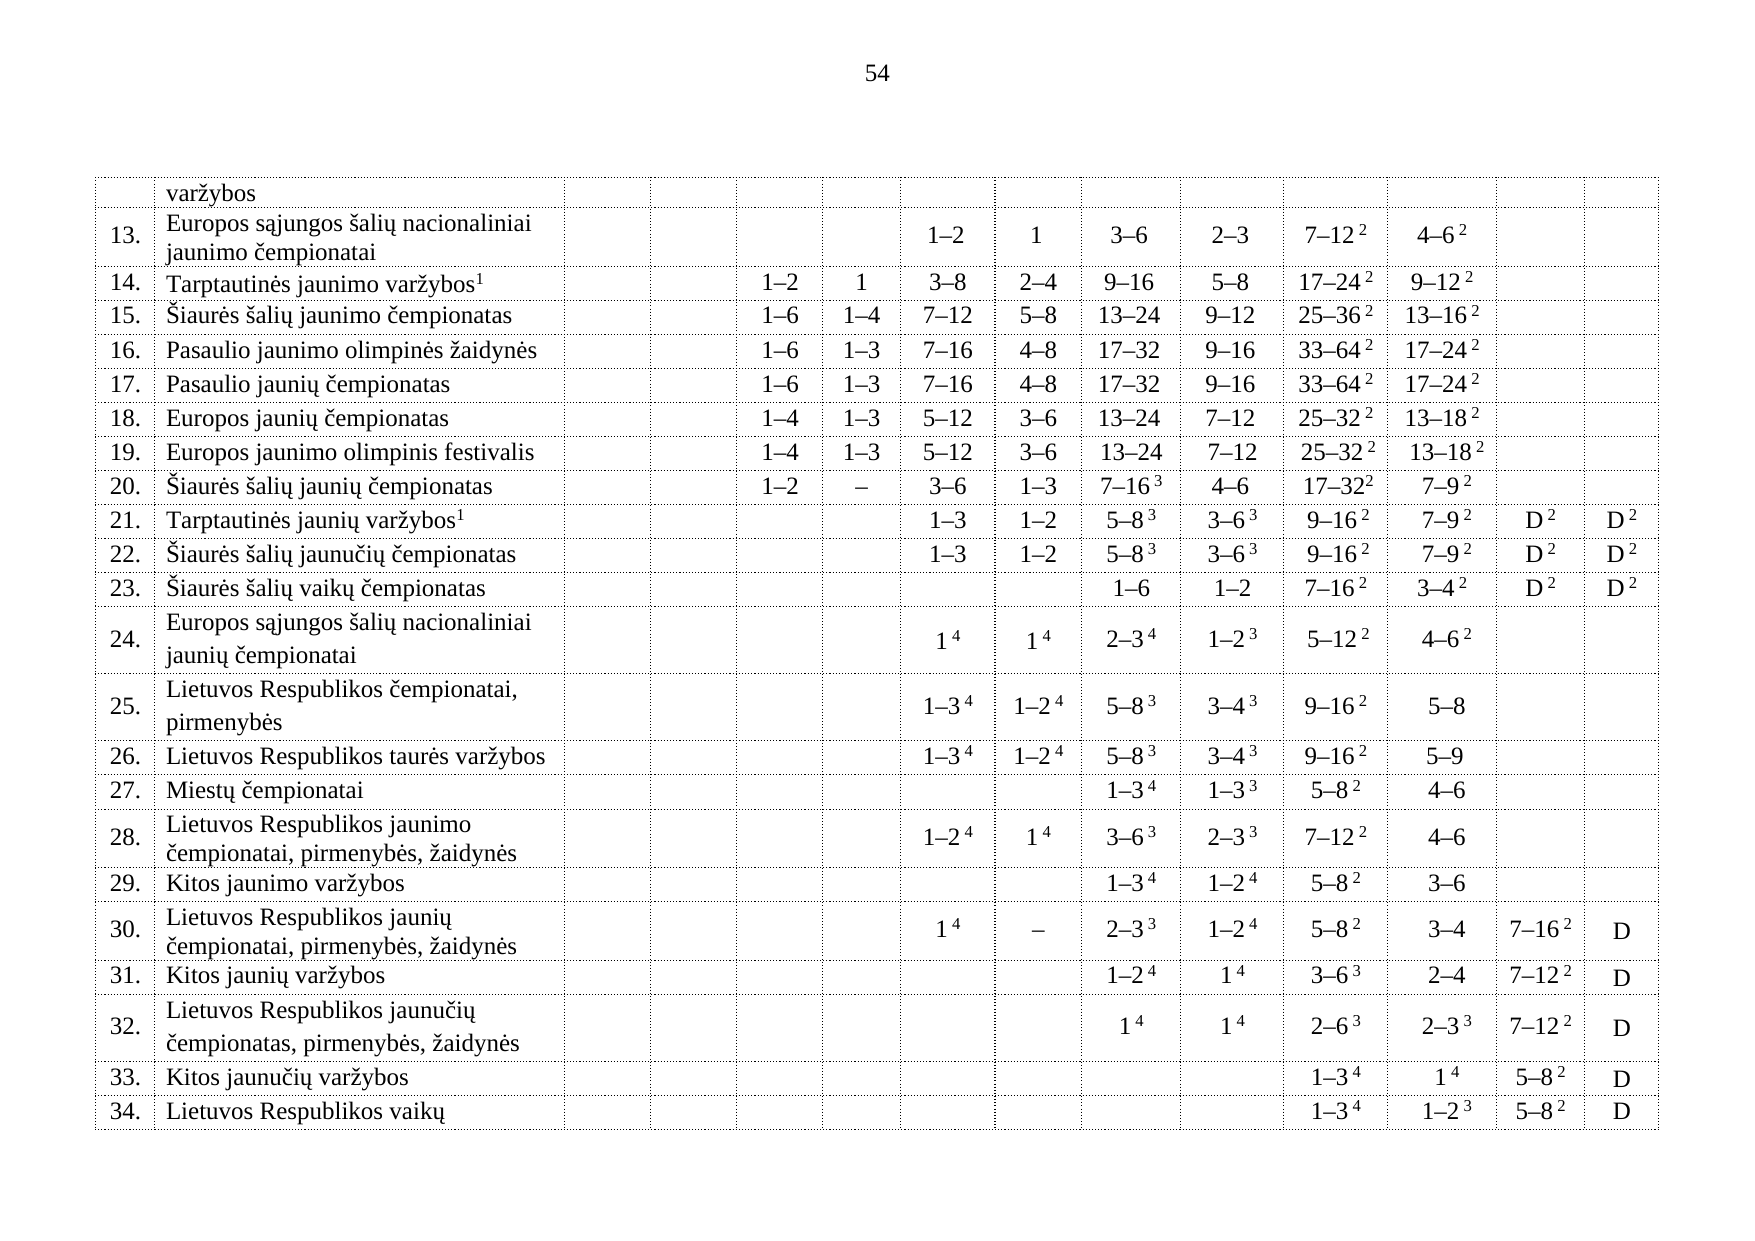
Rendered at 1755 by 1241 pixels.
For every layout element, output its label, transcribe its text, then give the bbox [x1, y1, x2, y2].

table_cell 7–16 3 [1081, 470, 1181, 504]
table_cell [737, 606, 823, 673]
table_cell 20. [96, 470, 155, 504]
table_cell 23. [96, 572, 155, 606]
table_cell 19. [96, 436, 155, 470]
table_cell 2–3 3 [1387, 994, 1496, 1061]
table_cell 17–24 2 [1387, 334, 1496, 368]
table_cell [1585, 266, 1658, 299]
table_cell 1–3 [900, 538, 995, 572]
table_cell [900, 1061, 995, 1095]
table_cell 3–6 3 [1181, 538, 1284, 572]
table_cell 1–4 [737, 402, 823, 436]
table_cell 5–8 2 [1284, 774, 1387, 808]
table_cell 13–24 [1081, 402, 1181, 436]
table_cell 25–36 2 [1284, 300, 1387, 334]
table_cell 3–6 3 [1081, 809, 1181, 867]
table_cell [737, 740, 823, 774]
table_cell 7–12 2 [1496, 960, 1585, 994]
table_cell [564, 901, 650, 959]
table_cell [1181, 1061, 1284, 1095]
table_cell 7–12 2 [1284, 809, 1387, 867]
table_cell [1496, 402, 1585, 436]
table_cell [823, 504, 900, 538]
table_cell [564, 334, 650, 368]
table_cell [1585, 740, 1658, 774]
table_cell [995, 774, 1081, 808]
table_cell 31. [96, 960, 155, 994]
table_cell [650, 470, 737, 504]
table_cell [650, 368, 737, 402]
table_cell 1–3 [823, 402, 900, 436]
table_cell 1–4 [737, 436, 823, 470]
table_cell 7–16 [900, 334, 995, 368]
table_cell [1081, 1095, 1181, 1129]
table_cell [1496, 207, 1585, 266]
table_cell [564, 572, 650, 606]
table_cell [650, 994, 737, 1061]
table_cell [1585, 368, 1658, 402]
table_cell 3–4 3 [1181, 673, 1284, 740]
table_cell 33. [96, 1061, 155, 1095]
table_cell 7–12 [900, 300, 995, 334]
table_cell [650, 809, 737, 867]
table_cell Lietuvos Respublikos čempionatai, pirmenybės [155, 673, 564, 740]
table_cell [1081, 177, 1181, 207]
table_cell [1585, 606, 1658, 673]
table_cell 5–8 [995, 300, 1081, 334]
table_cell [650, 673, 737, 740]
table_cell [1496, 867, 1585, 901]
table_cell Europos sąjungos šalių nacionaliniai jaunimo čempionatai [155, 207, 564, 266]
table_cell 5–8 2 [1284, 901, 1387, 959]
table_cell 5–8 2 [1496, 1061, 1585, 1095]
table_cell [650, 266, 737, 299]
table_cell [650, 740, 737, 774]
table_cell Šiaurės šalių jaunučių čempionatas [155, 538, 564, 572]
table_cell 5–8 [1181, 266, 1284, 299]
table_cell [650, 867, 737, 901]
table_cell D [1585, 901, 1658, 959]
table_cell [900, 1095, 995, 1129]
table_cell [995, 1061, 1081, 1095]
table_cell [823, 572, 900, 606]
table_cell 18. [96, 402, 155, 436]
table_cell [823, 960, 900, 994]
table_cell [1496, 673, 1585, 740]
table_cell [650, 1095, 737, 1129]
table_cell 9–16 [1181, 368, 1284, 402]
table_cell Lietuvos Respublikos taurės varžybos [155, 740, 564, 774]
table_cell 1–3 [900, 504, 995, 538]
table_cell [650, 901, 737, 959]
table_cell 9–16 2 [1284, 504, 1387, 538]
table_cell 2–3 [1181, 207, 1284, 266]
table_cell 5–12 [900, 402, 995, 436]
table_cell [1496, 740, 1585, 774]
table_cell 13–24 [1081, 300, 1181, 334]
table_cell 17–24 2 [1387, 368, 1496, 402]
table_cell 1 4 [995, 606, 1081, 673]
table_cell [1585, 867, 1658, 901]
table_cell 3–6 [1387, 867, 1496, 901]
table_cell Šiaurės šalių vaikų čempionatas [155, 572, 564, 606]
table_cell [823, 673, 900, 740]
table_cell Kitos jaunimo varžybos [155, 867, 564, 901]
table_cell [737, 673, 823, 740]
table_cell 9–16 [1181, 334, 1284, 368]
table_cell [650, 606, 737, 673]
table_cell [737, 207, 823, 266]
table_cell 9–16 2 [1284, 740, 1387, 774]
table_cell 17–24 2 [1284, 266, 1387, 299]
table_cell D [1585, 994, 1658, 1061]
table_cell [650, 1061, 737, 1095]
table_cell Lietuvos Respublikos jaunių čempionatai, pirmenybės, žaidynės [155, 901, 564, 959]
table_cell [1585, 470, 1658, 504]
table_cell [823, 994, 900, 1061]
table_cell 3–4 3 [1181, 740, 1284, 774]
table_cell 3–6 [995, 436, 1081, 470]
table_cell 1 4 [1181, 994, 1284, 1061]
table_cell 25. [96, 673, 155, 740]
table_cell [737, 901, 823, 959]
table_cell 7–12 2 [1284, 207, 1387, 266]
table_cell [823, 1095, 900, 1129]
table_cell 3–6 [1081, 207, 1181, 266]
table_cell [995, 960, 1081, 994]
table_cell 13. [96, 207, 155, 266]
table_cell 5–8 2 [1284, 867, 1387, 901]
table_cell [1496, 436, 1585, 470]
table_cell [900, 572, 995, 606]
table_cell [650, 504, 737, 538]
table_cell [900, 177, 995, 207]
table_cell 3–6 3 [1181, 504, 1284, 538]
table_cell 1 4 [995, 809, 1081, 867]
table_cell [564, 1061, 650, 1095]
table_cell [564, 300, 650, 334]
table_cell [900, 960, 995, 994]
table_cell [995, 1095, 1081, 1129]
table_cell 29. [96, 867, 155, 901]
table_cell [564, 740, 650, 774]
table_cell [564, 1095, 650, 1129]
table_cell 25–32 2 [1284, 436, 1387, 470]
table_cell [823, 867, 900, 901]
table_cell [1387, 177, 1496, 207]
table_cell [823, 809, 900, 867]
table_cell [564, 867, 650, 901]
table_cell 4–8 [995, 334, 1081, 368]
table_cell [900, 994, 995, 1061]
table_cell 7–16 2 [1284, 572, 1387, 606]
table_cell Lietuvos Respublikos vaikų [155, 1095, 564, 1129]
table_cell [564, 436, 650, 470]
table_cell [564, 673, 650, 740]
table_cell 25–32 2 [1284, 402, 1387, 436]
table_cell [1181, 177, 1284, 207]
table_cell [737, 177, 823, 207]
table_cell 5–12 2 [1284, 606, 1387, 673]
table_cell D [1585, 1095, 1658, 1129]
table_cell 17–32 [1081, 368, 1181, 402]
table_cell 1–3 [823, 436, 900, 470]
table_cell 1–2 [737, 470, 823, 504]
table_cell Šiaurės šalių jaunių čempionatas [155, 470, 564, 504]
table_cell 1 [995, 207, 1081, 266]
table_cell [650, 300, 737, 334]
table_cell [1496, 177, 1585, 207]
table_cell [1585, 300, 1658, 334]
table_cell 3–8 [900, 266, 995, 299]
table_cell 1–3 4 [900, 740, 995, 774]
table_cell Lietuvos Respublikos jaunučių čempionatas, pirmenybės, žaidynės [155, 994, 564, 1061]
table_cell 7–12 [1181, 436, 1284, 470]
table_cell Miestų čempionatai [155, 774, 564, 808]
table_cell 3–4 [1387, 901, 1496, 959]
table_cell [900, 774, 995, 808]
table_cell 1–2 4 [995, 740, 1081, 774]
table_cell varžybos [155, 177, 564, 207]
table_cell [1496, 470, 1585, 504]
table_cell Kitos jaunučių varžybos [155, 1061, 564, 1095]
table_cell 13–16 2 [1387, 300, 1496, 334]
table_cell 2–4 [995, 266, 1081, 299]
table_cell [650, 538, 737, 572]
table_cell 1 [823, 266, 900, 299]
table_cell 26. [96, 740, 155, 774]
table_cell 5–8 3 [1081, 740, 1181, 774]
table_cell 1 4 [900, 606, 995, 673]
table_cell 27. [96, 774, 155, 808]
table_cell [1585, 673, 1658, 740]
table_cell Šiaurės šalių jaunimo čempionatas [155, 300, 564, 334]
table_cell 24. [96, 606, 155, 673]
table_cell [1585, 334, 1658, 368]
table_cell [564, 177, 650, 207]
table_cell [737, 994, 823, 1061]
table_cell 13–24 [1081, 436, 1181, 470]
table_cell [737, 1061, 823, 1095]
table_cell [564, 538, 650, 572]
table_cell [650, 177, 737, 207]
table_cell [995, 572, 1081, 606]
table_cell [1496, 300, 1585, 334]
table_cell 7–9 2 [1387, 504, 1496, 538]
table_cell 22. [96, 538, 155, 572]
table_cell [96, 177, 155, 207]
table_cell Europos jaunių čempionatas [155, 402, 564, 436]
table_cell D 2 [1585, 538, 1658, 572]
table_cell 1–2 4 [1181, 901, 1284, 959]
table_cell [650, 207, 737, 266]
table_cell 1–2 [900, 207, 995, 266]
table_cell 4–6 2 [1387, 207, 1496, 266]
table_cell [564, 774, 650, 808]
table_cell 1–2 [995, 538, 1081, 572]
table_cell 1–4 [823, 300, 900, 334]
table_cell [564, 504, 650, 538]
table_cell D 2 [1496, 504, 1585, 538]
table_cell 1–2 [1181, 572, 1284, 606]
table_cell 1 4 [1081, 994, 1181, 1061]
table_cell 1–2 [995, 504, 1081, 538]
table_cell [737, 809, 823, 867]
table_cell [1585, 774, 1658, 808]
table_cell Kitos jaunių varžybos [155, 960, 564, 994]
table_cell 4–6 [1387, 809, 1496, 867]
table_cell [1496, 266, 1585, 299]
table_cell [737, 572, 823, 606]
table_cell [1585, 436, 1658, 470]
table_cell 7–12 [1181, 402, 1284, 436]
table_cell 3–6 3 [1284, 960, 1387, 994]
table_cell 1 4 [1181, 960, 1284, 994]
table_cell [1496, 774, 1585, 808]
table_cell 9–16 [1081, 266, 1181, 299]
table_cell 9–16 2 [1284, 538, 1387, 572]
table_cell 21. [96, 504, 155, 538]
table_cell 3–6 [900, 470, 995, 504]
table_cell [737, 774, 823, 808]
table_cell [650, 572, 737, 606]
table_cell 32. [96, 994, 155, 1061]
table_cell [900, 867, 995, 901]
table_cell 1–3 [995, 470, 1081, 504]
table_cell 1–2 4 [900, 809, 995, 867]
table_cell [823, 538, 900, 572]
table_cell [737, 504, 823, 538]
table_cell 1–3 4 [1081, 867, 1181, 901]
table_cell [1284, 177, 1387, 207]
table_cell [737, 1095, 823, 1129]
table_cell 1–2 3 [1387, 1095, 1496, 1129]
table_cell [823, 740, 900, 774]
table_cell 2–6 3 [1284, 994, 1387, 1061]
table_cell [564, 960, 650, 994]
table_cell [1496, 606, 1585, 673]
table_cell D [1585, 1061, 1658, 1095]
table_cell 4–6 [1181, 470, 1284, 504]
table_cell Lietuvos Respublikos jaunimo čempionatai, pirmenybės, žaidynės [155, 809, 564, 867]
table_cell 4–8 [995, 368, 1081, 402]
table_cell 1–2 [737, 266, 823, 299]
table_cell [564, 402, 650, 436]
table_cell 1 4 [1387, 1061, 1496, 1095]
table_cell [650, 402, 737, 436]
table_cell 17. [96, 368, 155, 402]
table_cell [564, 809, 650, 867]
table_cell 5–8 2 [1496, 1095, 1585, 1129]
table_cell [823, 1061, 900, 1095]
table_cell [737, 867, 823, 901]
table_cell 1–3 4 [900, 673, 995, 740]
table_cell 33–64 2 [1284, 334, 1387, 368]
table_cell Pasaulio jaunimo olimpinės žaidynės [155, 334, 564, 368]
table_cell Tarptautinės jaunių varžybos1 [155, 504, 564, 538]
table_cell 5–8 3 [1081, 504, 1181, 538]
table_cell D 2 [1585, 572, 1658, 606]
table_cell 2–4 [1387, 960, 1496, 994]
table_cell 1 4 [900, 901, 995, 959]
table_cell D 2 [1585, 504, 1658, 538]
table_cell 1–6 [737, 334, 823, 368]
table_cell 5–8 3 [1081, 673, 1181, 740]
table_cell 1–3 4 [1284, 1095, 1387, 1129]
table_cell 13–18 2 [1387, 436, 1496, 470]
table_cell [650, 774, 737, 808]
table_cell [823, 207, 900, 266]
table_cell [564, 266, 650, 299]
table_cell 5–12 [900, 436, 995, 470]
table_cell 5–8 [1387, 673, 1496, 740]
table_cell [1585, 809, 1658, 867]
table_cell [564, 470, 650, 504]
table_cell Pasaulio jaunių čempionatas [155, 368, 564, 402]
table_cell Europos sąjungos šalių nacionaliniai jaunių čempionatai [155, 606, 564, 673]
table_cell [1585, 207, 1658, 266]
table_cell 2–3 3 [1081, 901, 1181, 959]
table_cell D 2 [1496, 538, 1585, 572]
table_cell Tarptautinės jaunimo varžybos1 [155, 266, 564, 299]
table_cell 1–2 4 [1181, 867, 1284, 901]
table_cell 5–8 3 [1081, 538, 1181, 572]
table_cell [564, 368, 650, 402]
table_cell 5–9 [1387, 740, 1496, 774]
table_cell [564, 207, 650, 266]
table_cell [1496, 368, 1585, 402]
table_cell 30. [96, 901, 155, 959]
table_cell 17–32 [1081, 334, 1181, 368]
table_cell 34. [96, 1095, 155, 1129]
table_cell 7–9 2 [1387, 470, 1496, 504]
table_cell 1–3 4 [1284, 1061, 1387, 1095]
table_cell [650, 436, 737, 470]
table_cell 3–4 2 [1387, 572, 1496, 606]
table_cell [1496, 809, 1585, 867]
table_cell [1181, 1095, 1284, 1129]
table_cell [737, 538, 823, 572]
table_cell [823, 774, 900, 808]
table_cell 16. [96, 334, 155, 368]
table_cell [823, 177, 900, 207]
table_cell 1–6 [1081, 572, 1181, 606]
table_cell [1585, 177, 1658, 207]
table_cell 2–3 4 [1081, 606, 1181, 673]
table_cell 7–16 [900, 368, 995, 402]
table_cell 1–3 3 [1181, 774, 1284, 808]
table_cell 15. [96, 300, 155, 334]
table_cell 1–3 4 [1081, 774, 1181, 808]
table_cell 14. [96, 266, 155, 299]
table_cell [1496, 334, 1585, 368]
table_cell 33–64 2 [1284, 368, 1387, 402]
table_cell 7–9 2 [1387, 538, 1496, 572]
table_cell 9–16 2 [1284, 673, 1387, 740]
table_cell 1–3 [823, 368, 900, 402]
table_cell 1–3 [823, 334, 900, 368]
table_cell 28. [96, 809, 155, 867]
table_cell [995, 867, 1081, 901]
table_cell [650, 960, 737, 994]
table_cell [1585, 402, 1658, 436]
table_cell 4–6 2 [1387, 606, 1496, 673]
table_cell 9–12 [1181, 300, 1284, 334]
table_cell – [995, 901, 1081, 959]
table_cell [995, 177, 1081, 207]
table_cell 1–2 4 [1081, 960, 1181, 994]
table_cell [737, 960, 823, 994]
table_cell Europos jaunimo olimpinis festivalis [155, 436, 564, 470]
table_cell 1–2 3 [1181, 606, 1284, 673]
table_cell D 2 [1496, 572, 1585, 606]
table_cell [823, 901, 900, 959]
table_cell 1–6 [737, 368, 823, 402]
table_cell 4–6 [1387, 774, 1496, 808]
table_cell 13–18 2 [1387, 402, 1496, 436]
table_cell D [1585, 960, 1658, 994]
table_cell [650, 334, 737, 368]
table_cell – [823, 470, 900, 504]
table_cell [995, 994, 1081, 1061]
table_cell [1081, 1061, 1181, 1095]
table_cell 2–3 3 [1181, 809, 1284, 867]
table_cell 3–6 [995, 402, 1081, 436]
table_cell [564, 994, 650, 1061]
table_cell 7–12 2 [1496, 994, 1585, 1061]
table_cell 17–322 [1284, 470, 1387, 504]
table_cell 9–12 2 [1387, 266, 1496, 299]
table_cell [564, 606, 650, 673]
table_cell 1–6 [737, 300, 823, 334]
table_cell 7–16 2 [1496, 901, 1585, 959]
table_cell [823, 606, 900, 673]
table_cell 1–2 4 [995, 673, 1081, 740]
